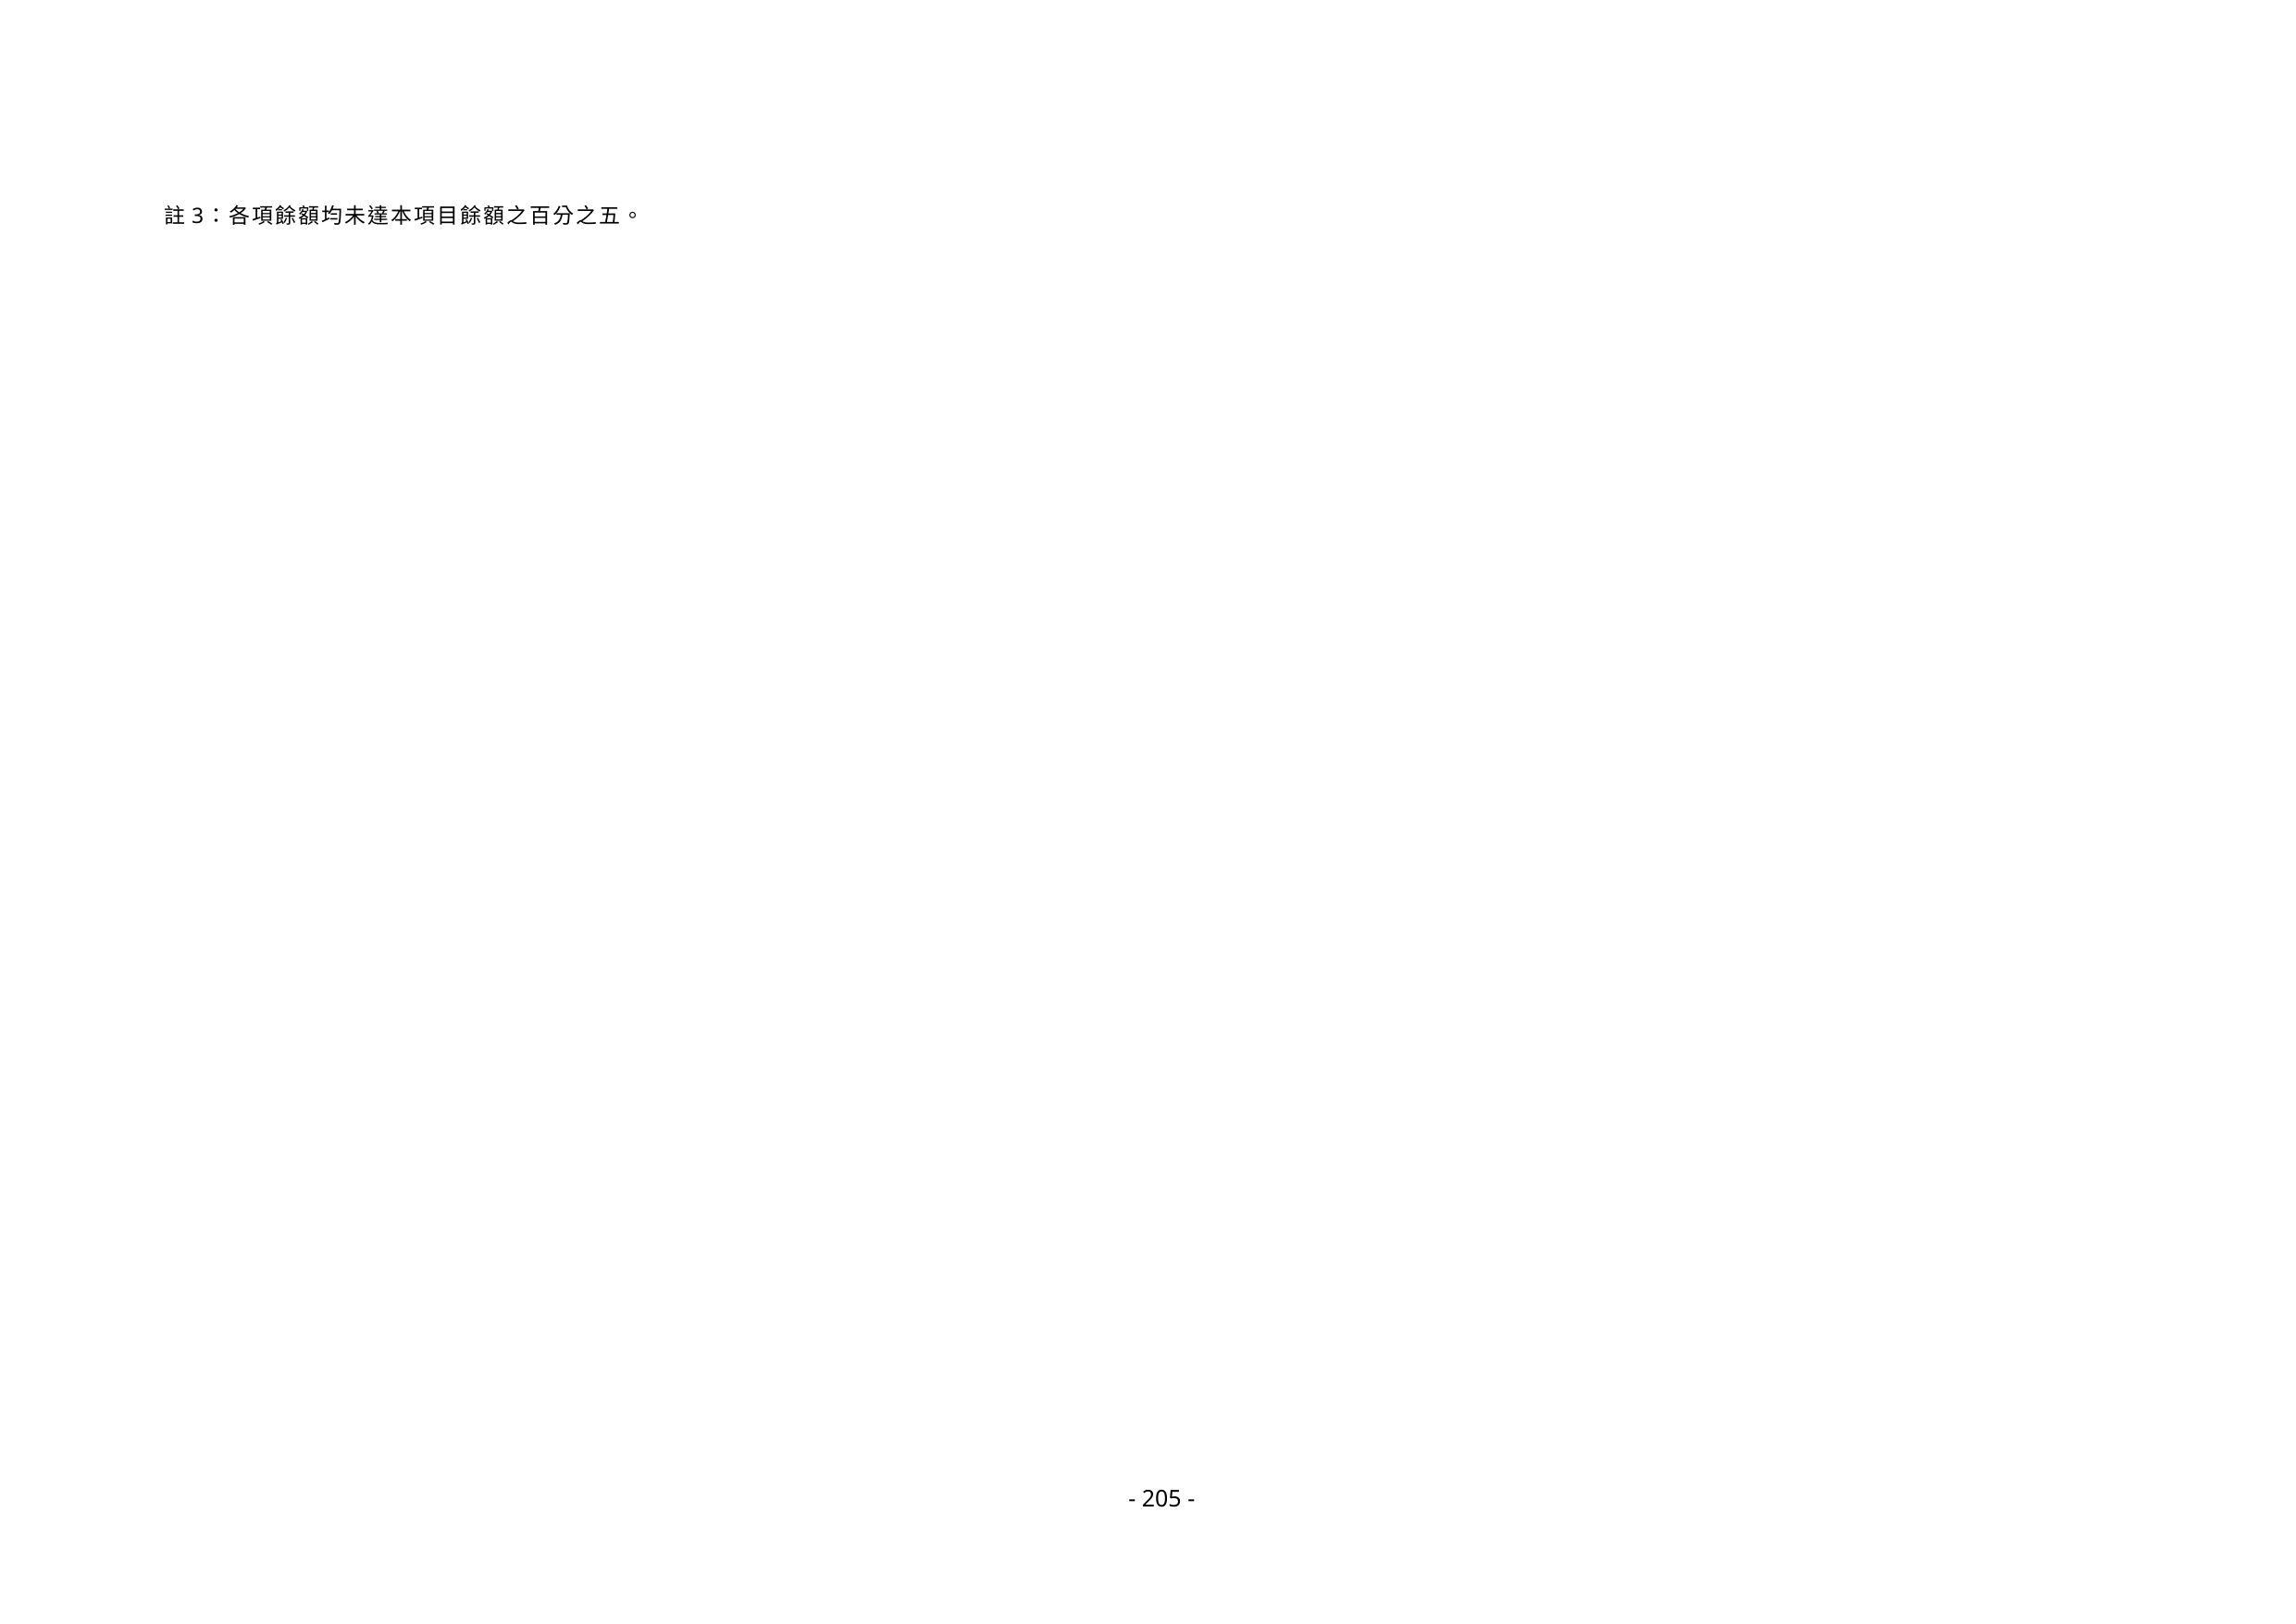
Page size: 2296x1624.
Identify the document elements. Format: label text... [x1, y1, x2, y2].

text 註3：各項餘額均未達本項目餘額之百分之五。 [164, 199, 2159, 229]
